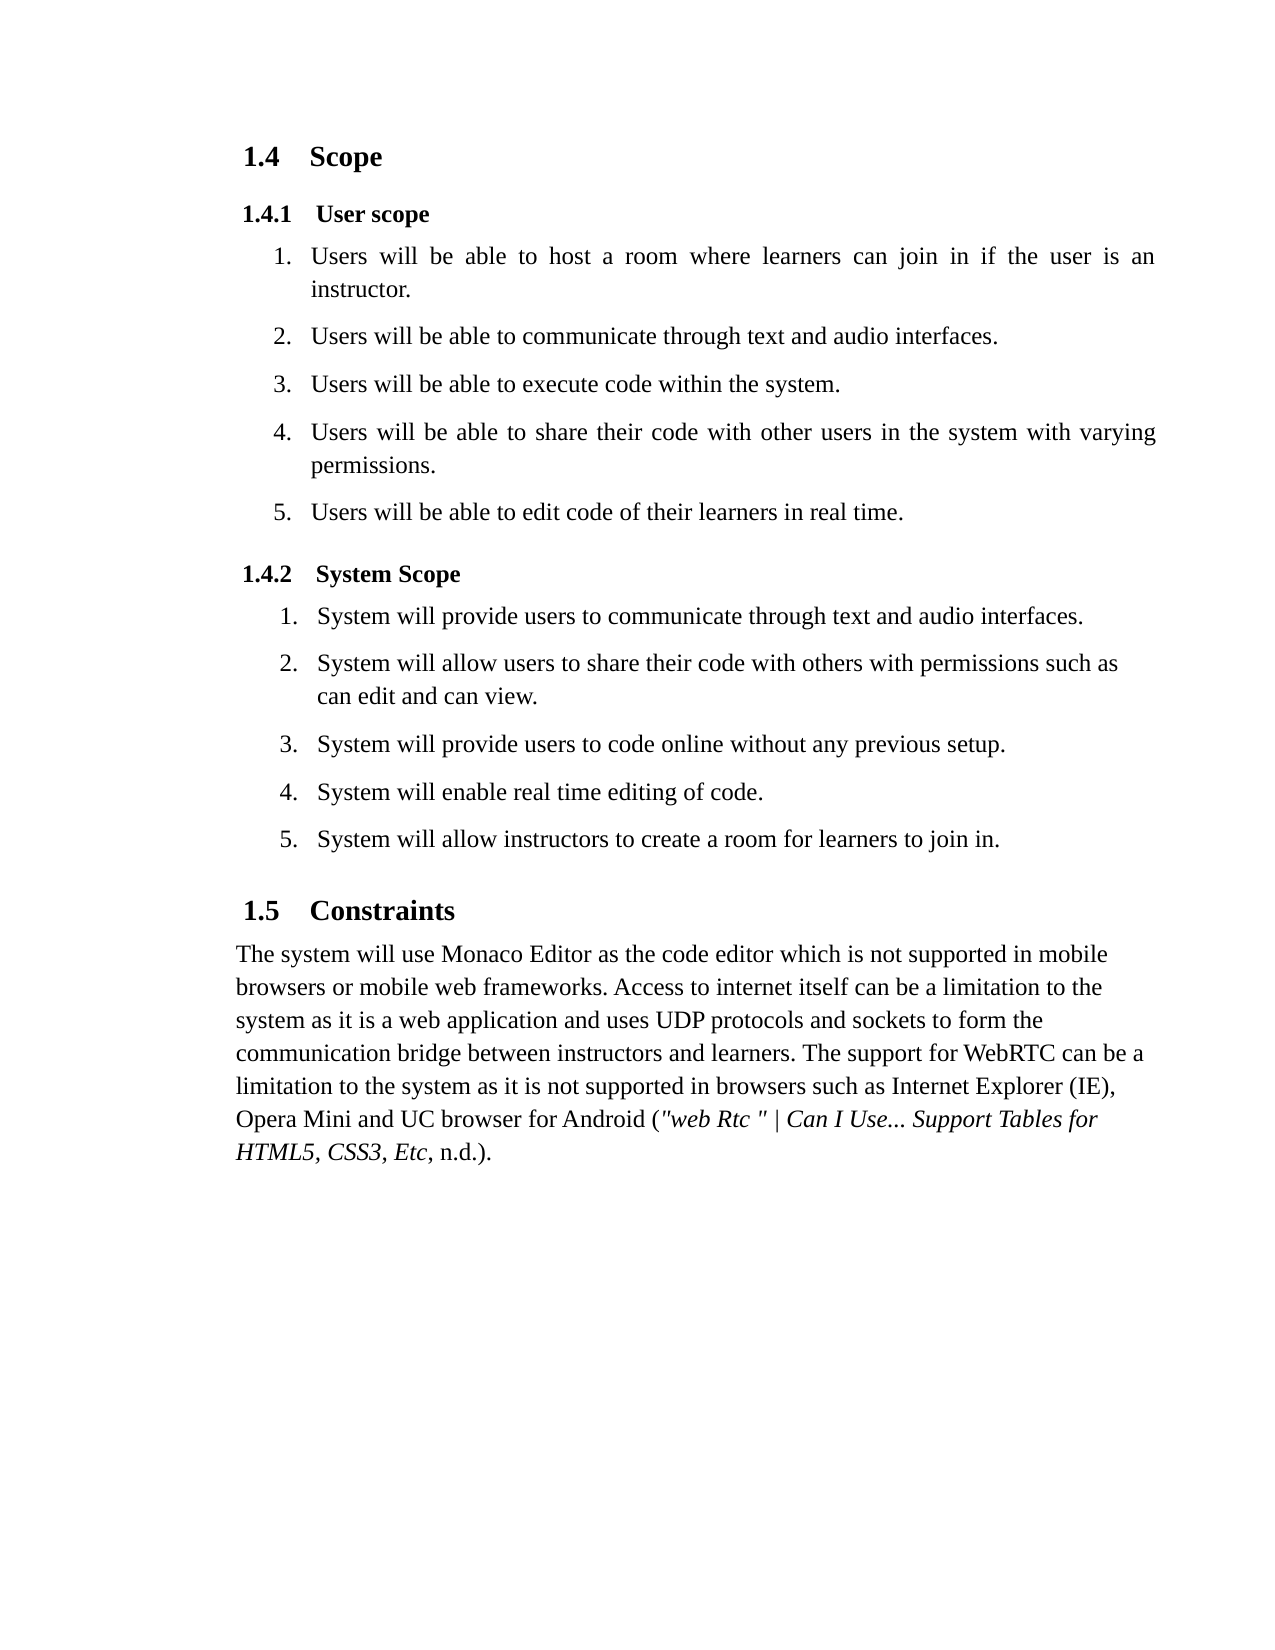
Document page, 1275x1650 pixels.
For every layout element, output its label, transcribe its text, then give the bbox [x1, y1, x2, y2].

list Users will be able to host a room where learners can join in if the user is an instructor. [273, 241, 1157, 303]
list System will allow instructors to create a room for learners to join in. [279, 824, 1157, 853]
subtitle Constraints [236, 893, 1157, 926]
text The system will use Monaco Editor as the code editor which is not supported in mobile browsers or mobile web frameworks. Access to internet itself can be a limitation to the system as it is a web application and uses UDP protocols and sockets to form the communication bridge between instructors and learners. The support for WebRTC can be a limitation to the system as it is not supported in browsers such as Internet Explorer (IE), Opera Mini and UC browser for Android ("web Rtc " | Can I Use... Support Tables for HTML5, CSS3, Etc, n.d.). [236, 939, 1157, 1166]
list Users will be able to execute code within the system. [273, 369, 1157, 398]
subtitle User scope [236, 199, 1157, 228]
list System will provide users to communicate through text and audio interfaces. [279, 601, 1157, 629]
list Users will be able to share their code with other users in the system with varying permissions. [273, 417, 1157, 478]
list System will provide users to code online without any previous setup. [279, 729, 1157, 758]
subtitle System Scope [236, 559, 1157, 588]
list System will enable real time editing of code. [279, 777, 1157, 805]
subtitle Scope [236, 139, 1157, 172]
list Users will be able to communicate through text and audio interfaces. [273, 321, 1157, 350]
list System will allow users to share their code with others with permissions such as can edit and can view. [279, 648, 1157, 710]
list Users will be able to edit code of their learners in real time. [273, 497, 1157, 526]
